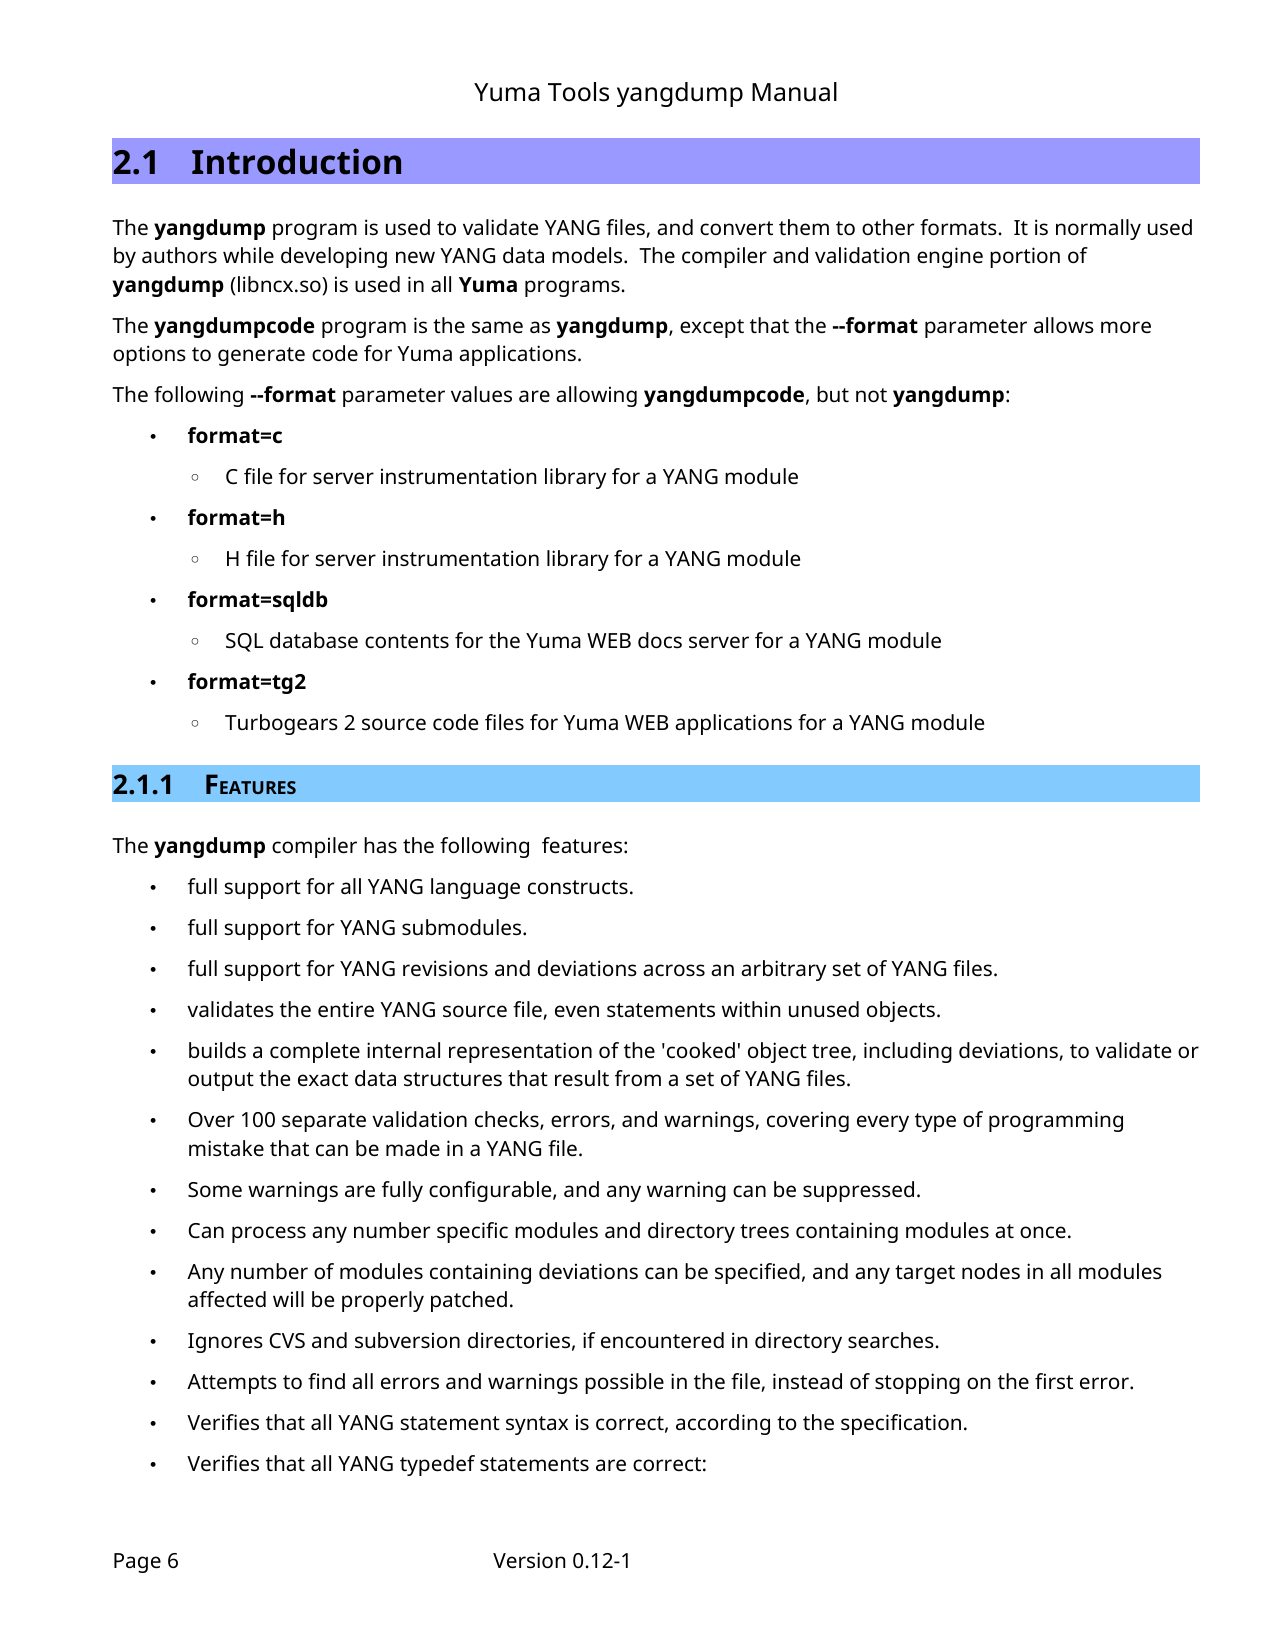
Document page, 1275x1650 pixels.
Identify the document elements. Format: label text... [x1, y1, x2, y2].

subtitle Introduction [112, 138, 1200, 184]
list Ignores CVS and subversion directories, if encountered in directory searches. [150, 1326, 1200, 1354]
list full support for all YANG language constructs. [150, 872, 1200, 901]
list builds a complete internal representation of the 'cooked' object tree, including deviations, to validate or output the exact data structures that result from a set of YANG files. [150, 1036, 1200, 1093]
list Can process any number specific modules and directory trees containing modules at once. [150, 1216, 1200, 1244]
text The following --format parameter values are allowing yangdumpcode, but not yangdump: [112, 380, 1200, 409]
list SQL database contents for the Yuma WEB docs server for a YANG module [187, 626, 1200, 654]
list Verifies that all YANG statement syntax is correct, according to the specification. [150, 1408, 1200, 1436]
list Attempts to find all errors and warnings possible in the file, instead of stopping on the first error. [150, 1367, 1200, 1396]
list full support for YANG revisions and deviations across an arbitrary set of YANG files. [150, 954, 1200, 983]
list Turbogears 2 source code files for Yuma WEB applications for a YANG module [187, 708, 1200, 736]
text The yangdump program is used to validate YANG files, and convert them to other formats. It is normally used by authors while developing new YANG data models. The compiler and validation engine portion of yangdump (libncx.so) is used in all Yuma programs. [112, 213, 1200, 298]
text The yangdump compiler has the following features: [112, 831, 1200, 860]
list C file for server instrumentation library for a YANG module [187, 462, 1200, 491]
list Verifies that all YANG typedef statements are correct: [150, 1449, 1200, 1477]
list validates the entire YANG source file, even statements within unused objects. [150, 995, 1200, 1024]
list format=c [150, 421, 1200, 450]
list Some warnings are fully configurable, and any warning can be suppressed. [150, 1175, 1200, 1203]
list Over 100 separate validation checks, errors, and warnings, covering every type of programming mistake that can be made in a YANG file. [150, 1106, 1200, 1162]
list format=h [150, 503, 1200, 532]
text The yangdumpcode program is the same as yangdump, except that the --format parameter allows more options to generate code for Yuma applications. [112, 311, 1200, 368]
list full support for YANG submodules. [150, 913, 1200, 942]
list format=sqldb [150, 585, 1200, 613]
list H file for server instrumentation library for a YANG module [187, 544, 1200, 572]
list format=tg2 [150, 667, 1200, 695]
list Any number of modules containing deviations can be specified, and any target nodes in all modules affected will be properly patched. [150, 1257, 1200, 1314]
subtitle Features [112, 765, 1200, 802]
